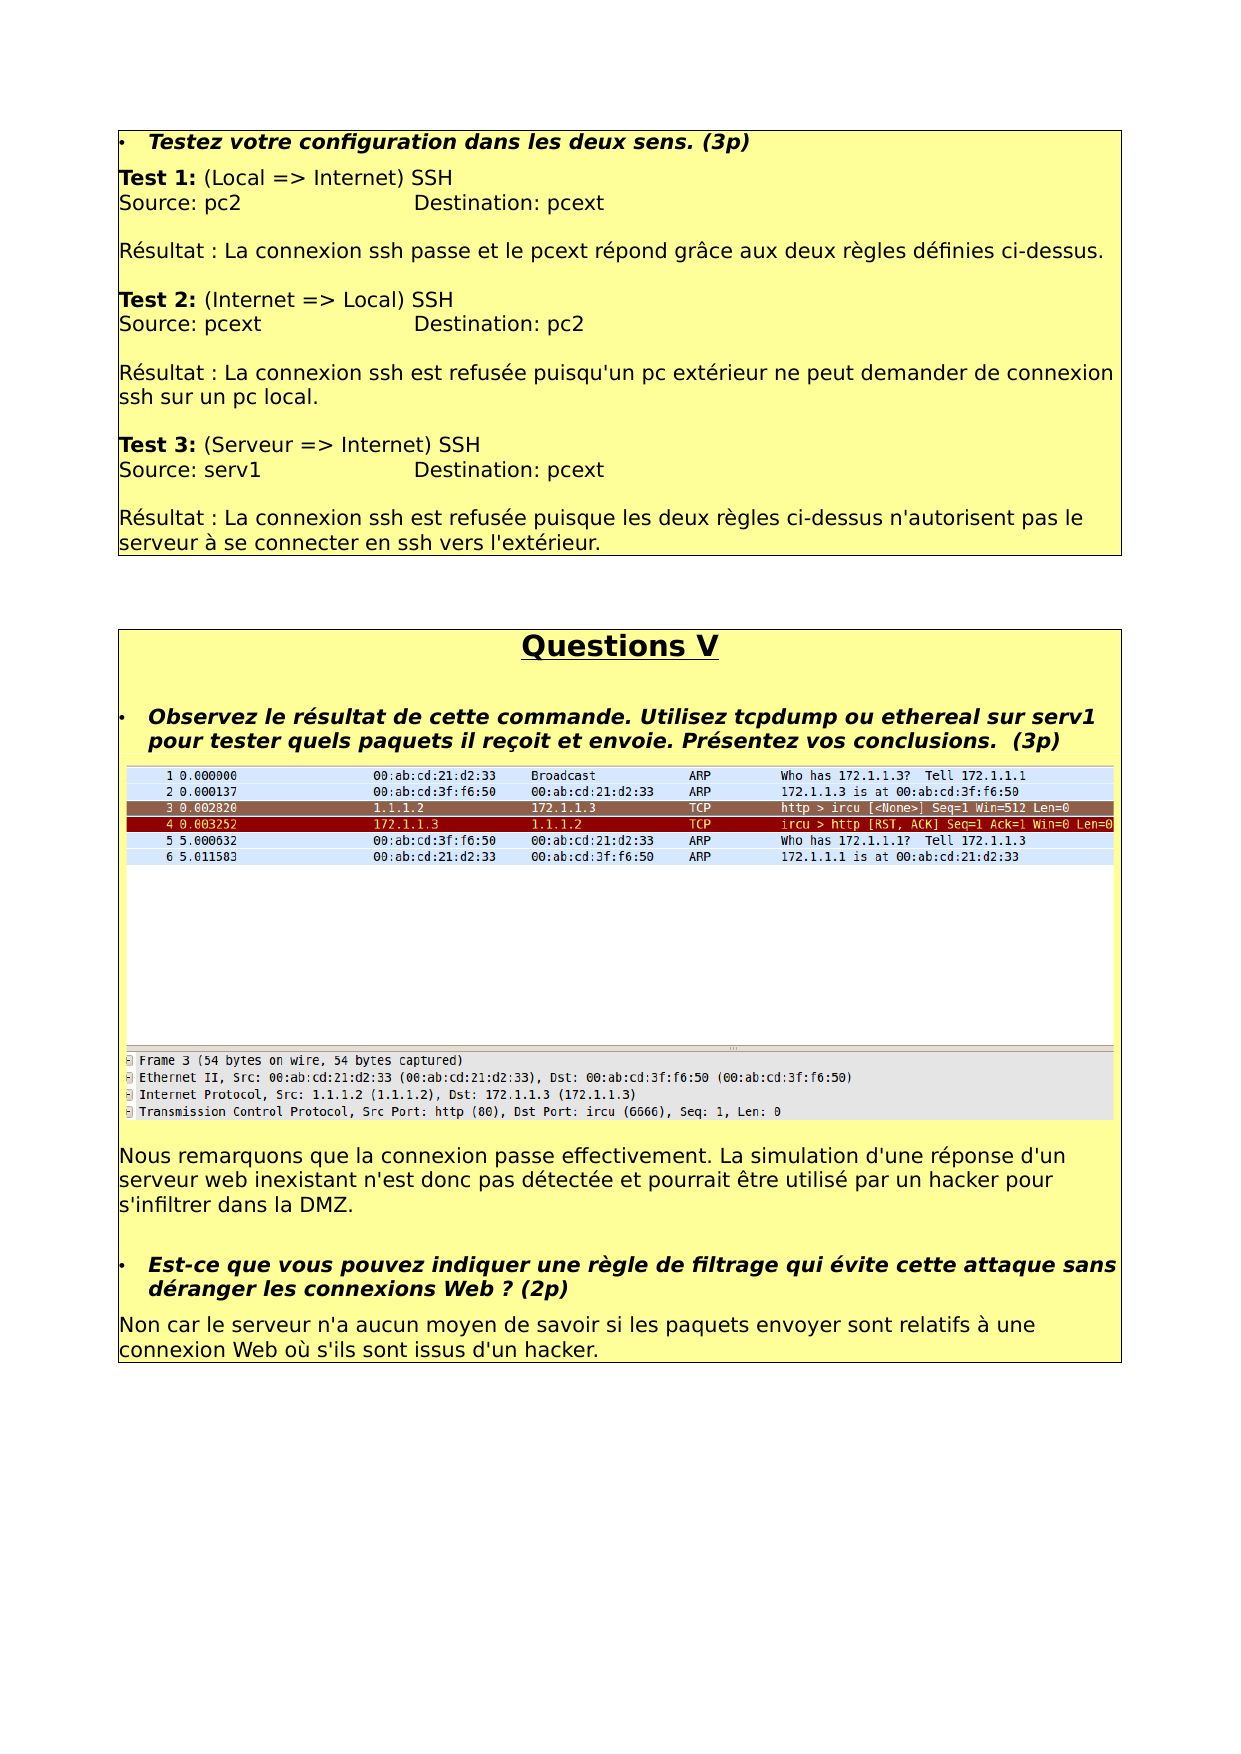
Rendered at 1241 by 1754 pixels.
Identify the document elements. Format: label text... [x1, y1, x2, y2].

list Observez le résultat de cette commande. Utilisez tcpdump ou ethereal sur serv1 pour tester quels paquets il reçoit et envoie. Présentez vos conclusions. (3p) [119, 704, 1121, 753]
text Test 1: (Local => Internet) SSH [119, 166, 1121, 190]
text Non car le serveur n'a aucun moyen de savoir si les paquets envoyer sont relatifs à une connexion Web où s'ils sont issus d'un hacker. [119, 1313, 1121, 1362]
text Source: serv1 Destination: pcext [119, 457, 1121, 481]
text Test 3: (Serveur => Internet) SSH [119, 433, 1121, 457]
text Source: pc2 Destination: pcext [119, 190, 1121, 214]
text Source: pcext Destination: pc2 [119, 312, 1121, 336]
subtitle Questions V [119, 630, 1121, 663]
text Résultat : La connexion ssh passe et le pcext répond grâce aux deux règles définies ci-dessus. [119, 239, 1121, 263]
text Test 2: (Internet => Local) SSH [119, 287, 1121, 312]
list Est-ce que vous pouvez indiquer une règle de filtrage qui évite cette attaque sans déranger les connexions Web ? (2p) [119, 1252, 1121, 1302]
text Nous remarquons que la connexion passe effectivement. La simulation d'une réponse d'un serveur web inexistant n'est donc pas détectée et pourrait être utilisé par un hacker pour s'infiltrer dans la DMZ. [119, 1144, 1121, 1216]
text Résultat : La connexion ssh est refusée puisque les deux règles ci-dessus n'autorisent pas le serveur à se connecter en ssh vers l'extérieur. [119, 506, 1121, 555]
picture [126, 765, 1114, 1120]
text Résultat : La connexion ssh est refusée puisqu'un pc extérieur ne peut demander de connexion ssh sur un pc local. [119, 360, 1121, 409]
list Testez votre configuration dans les deux sens. (3p) [119, 131, 1121, 155]
